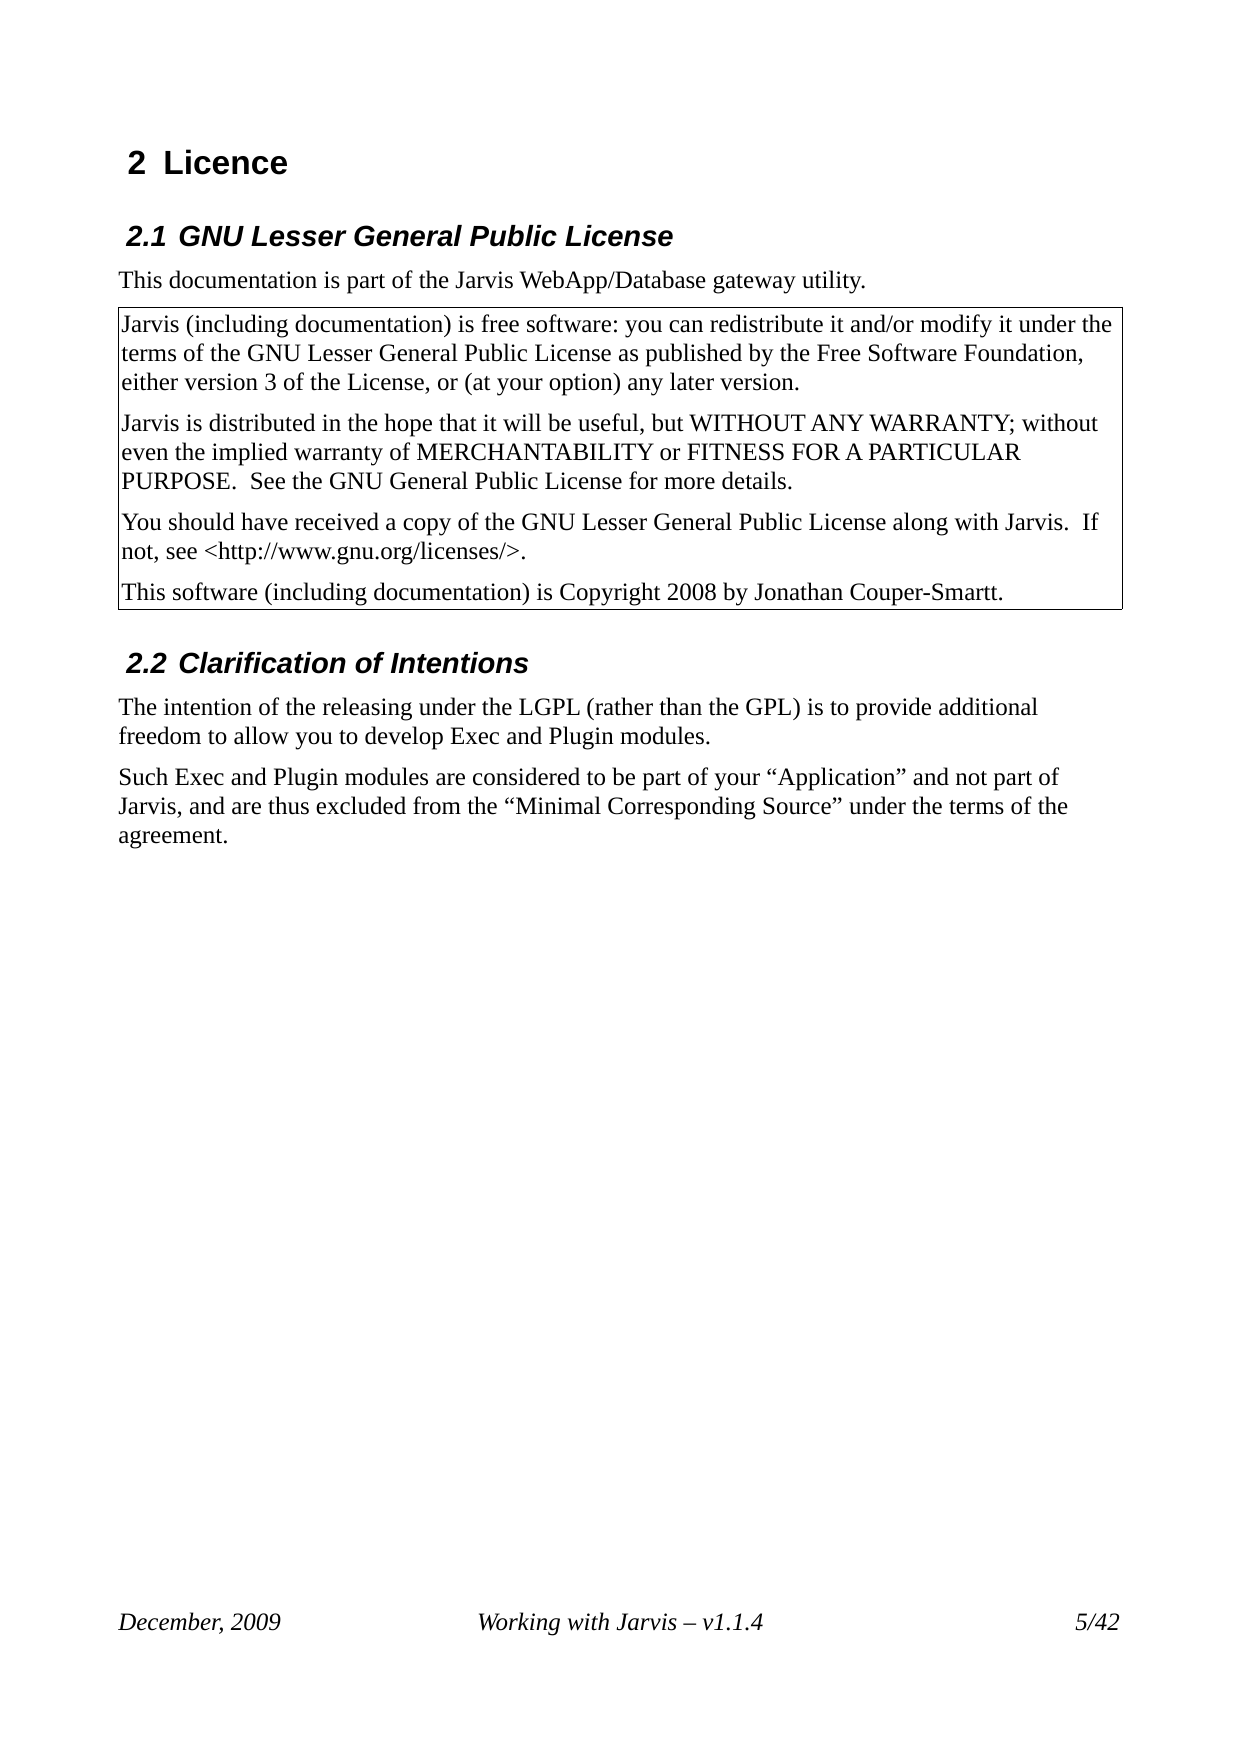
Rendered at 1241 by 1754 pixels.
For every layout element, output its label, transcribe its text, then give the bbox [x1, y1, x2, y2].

subtitle GNU Lesser General Public License [118, 219, 1122, 253]
text This documentation is part of the Jarvis WebApp/Database gateway utility. [118, 265, 1122, 294]
text Jarvis is distributed in the hope that it will be useful, but WITHOUT ANY WARRANTY; without even the implied warranty of MERCHANTABILITY or FITNESS FOR A PARTICULAR PURPOSE. See the GNU General Public License for more details. [119, 405, 1122, 494]
text This software (including documentation) is Copyright 2008 by Jonathan Couper-Smartt. [119, 574, 1122, 609]
text You should have received a copy of the GNU Lesser General Public License along with Jarvis. If not, see <http://www.gnu.org/licenses/>. [119, 504, 1122, 564]
subtitle Licence [118, 143, 1122, 182]
text The intention of the releasing under the LGPL (rather than the GPL) is to provide additional freedom to allow you to develop Exec and Plugin modules. [118, 692, 1122, 750]
text Such Exec and Plugin modules are considered to be part of your “Application” and not part of Jarvis, and are thus excluded from the “Minimal Corresponding Source” under the terms of the agreement. [118, 762, 1122, 849]
text Jarvis (including documentation) is free software: you can redistribute it and/or modify it under the terms of the GNU Lesser General Public License as published by the Free Software Foundation, either version 3 of the License, or (at your option) any later version. [119, 308, 1122, 396]
subtitle Clarification of Intentions [118, 646, 1122, 680]
